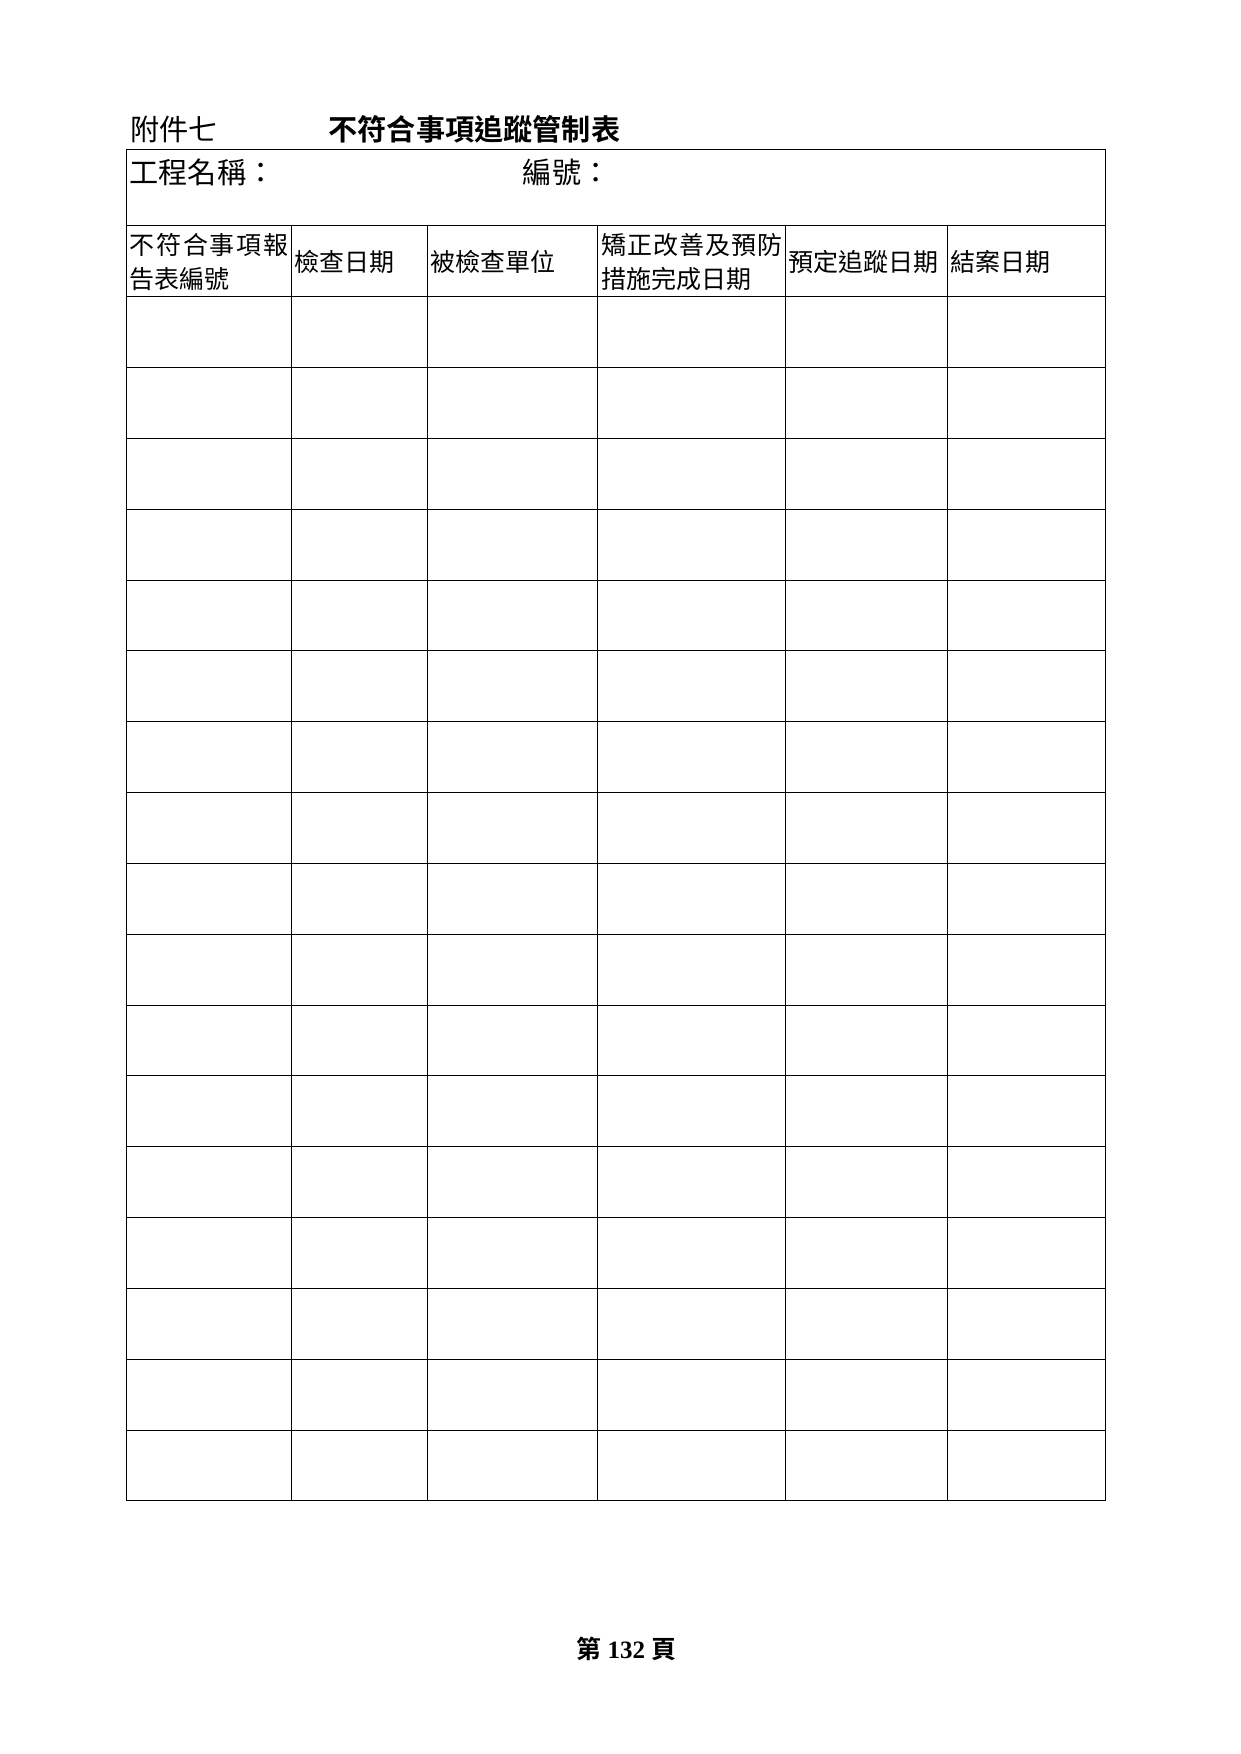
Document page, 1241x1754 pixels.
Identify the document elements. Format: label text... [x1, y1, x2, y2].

table_cell [127, 1147, 291, 1217]
table_cell [948, 510, 1105, 579]
table_cell 被檢查單位 [428, 226, 597, 296]
table_cell [786, 297, 947, 367]
table_cell [292, 722, 427, 792]
table_cell [428, 1076, 597, 1146]
table_cell [786, 864, 947, 934]
table_cell [598, 722, 785, 792]
table_cell [127, 864, 291, 934]
table_cell [428, 1431, 597, 1500]
table_cell [428, 864, 597, 934]
table_cell 結案日期 [948, 226, 1105, 296]
table_cell [598, 510, 785, 579]
table_cell [948, 439, 1105, 509]
table_cell [292, 368, 427, 438]
table_cell [127, 1360, 291, 1429]
table_cell [292, 297, 427, 367]
table_cell [786, 935, 947, 1004]
table_cell [786, 1006, 947, 1075]
table_cell [598, 1076, 785, 1146]
table_cell [127, 935, 291, 1004]
table_cell [428, 1289, 597, 1359]
text 附件七 不符合事項追蹤管制表 [130, 106, 1122, 149]
table_cell [598, 793, 785, 863]
table_cell [948, 1147, 1105, 1217]
table_cell [292, 1218, 427, 1288]
table_cell [786, 368, 947, 438]
table_cell [948, 1360, 1105, 1429]
table_cell [786, 1360, 947, 1429]
table_cell [948, 1006, 1105, 1075]
table_cell [948, 793, 1105, 863]
table_cell [127, 1076, 291, 1146]
table_header 工程名稱： 編號： [127, 150, 1105, 225]
table_cell [786, 1076, 947, 1146]
table_cell [428, 1218, 597, 1288]
table_cell [428, 1147, 597, 1217]
table_cell [598, 1431, 785, 1500]
table_cell [127, 368, 291, 438]
table_cell [292, 651, 427, 721]
table_cell [948, 1076, 1105, 1146]
table_cell [428, 297, 597, 367]
table_cell 預定追蹤日期 [786, 226, 947, 296]
table_cell [786, 510, 947, 579]
table_cell [948, 1218, 1105, 1288]
table_cell [598, 651, 785, 721]
table_cell [598, 935, 785, 1004]
table_cell [598, 1360, 785, 1429]
table_cell [292, 1006, 427, 1075]
table_cell [948, 581, 1105, 650]
table_cell [948, 864, 1105, 934]
table_cell [598, 864, 785, 934]
table_cell [428, 1006, 597, 1075]
table_cell [292, 864, 427, 934]
table_cell [598, 1289, 785, 1359]
table_cell 矯正改善及預防措施完成日期 [598, 226, 785, 296]
table_cell [292, 1431, 427, 1500]
table_cell [127, 581, 291, 650]
table_cell [428, 368, 597, 438]
table_cell [292, 793, 427, 863]
table_cell 不符合事項報告表編號 [127, 226, 291, 296]
table_cell [127, 439, 291, 509]
table_cell [786, 651, 947, 721]
table_cell [127, 651, 291, 721]
table_cell [292, 510, 427, 579]
table_cell [948, 297, 1105, 367]
table_cell [127, 1006, 291, 1075]
table_cell [428, 793, 597, 863]
table_cell [786, 581, 947, 650]
table_cell [786, 1431, 947, 1500]
table_cell [292, 1147, 427, 1217]
table_cell [428, 1360, 597, 1429]
table_cell [127, 297, 291, 367]
table_cell [948, 935, 1105, 1004]
table_cell [786, 439, 947, 509]
table_cell [127, 722, 291, 792]
table_cell [127, 1289, 291, 1359]
table_cell [948, 368, 1105, 438]
table_cell [428, 722, 597, 792]
table_cell [786, 722, 947, 792]
table_cell [428, 651, 597, 721]
table_cell [428, 581, 597, 650]
table_cell [598, 1147, 785, 1217]
table_cell [948, 651, 1105, 721]
table_cell [948, 1289, 1105, 1359]
table_cell [292, 935, 427, 1004]
table_cell [428, 510, 597, 579]
table_cell [292, 1360, 427, 1429]
table_cell [292, 1289, 427, 1359]
table_cell [598, 1006, 785, 1075]
table_cell [428, 935, 597, 1004]
table_cell [786, 1218, 947, 1288]
table_cell [786, 793, 947, 863]
table_cell [292, 1076, 427, 1146]
table_cell [428, 439, 597, 509]
table_cell [598, 581, 785, 650]
table_cell 檢查日期 [292, 226, 427, 296]
table_cell [127, 1431, 291, 1500]
table_cell [598, 1218, 785, 1288]
table_cell [127, 793, 291, 863]
table_cell [948, 1431, 1105, 1500]
table_cell [598, 439, 785, 509]
table_cell [948, 722, 1105, 792]
table_cell [292, 439, 427, 509]
table_cell [598, 297, 785, 367]
table_cell [127, 510, 291, 579]
table_cell [786, 1289, 947, 1359]
table_cell [786, 1147, 947, 1217]
table_cell [127, 1218, 291, 1288]
table_cell [598, 368, 785, 438]
table_cell [292, 581, 427, 650]
